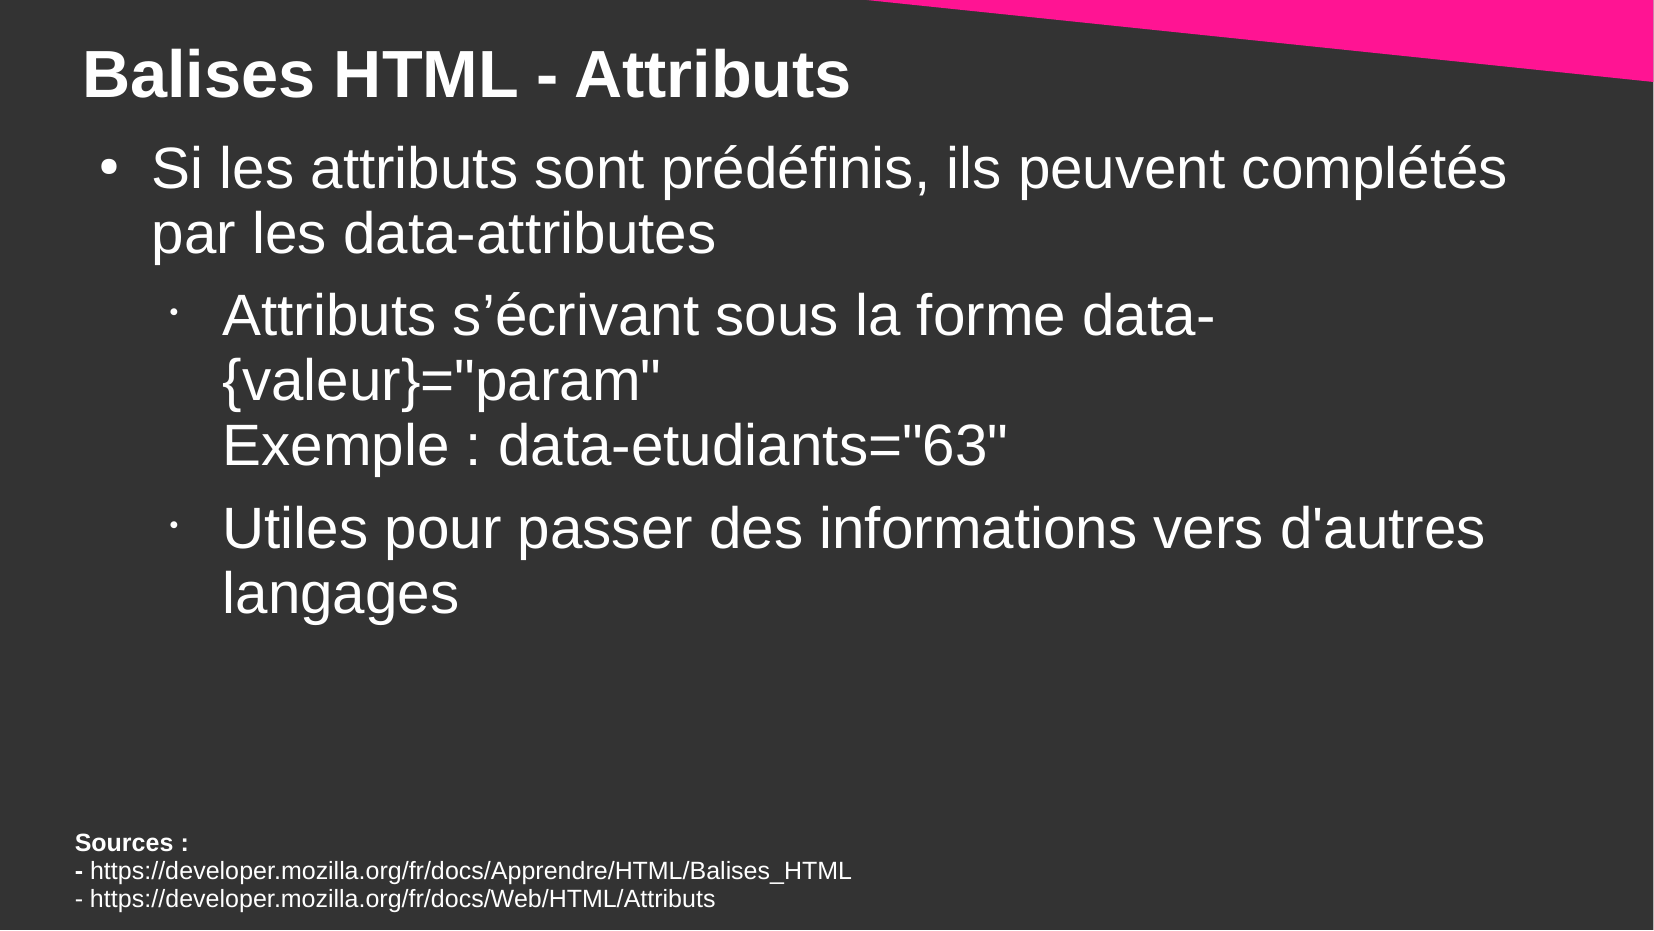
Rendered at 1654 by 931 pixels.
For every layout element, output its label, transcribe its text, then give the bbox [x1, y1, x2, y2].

title Balises HTML - Attributs [82, 37, 945, 114]
text_box Sources : - https://developer.mozilla.org/fr/docs/Apprendre/HTML/Balises_HTML - https://developer.mozilla.org/fr/docs/Web/HTML/Attributs [59, 821, 1546, 931]
list Si les attributs sont prédéfinis, ils peuvent complétés par les data-attributes Attributs s’écrivant sous la forme data-{valeur}="param" Exemple : data-etudiants="63" Utiles pour passer des informations vers d'autres langages [80, 135, 1571, 788]
text_box [866, 0, 1654, 83]
